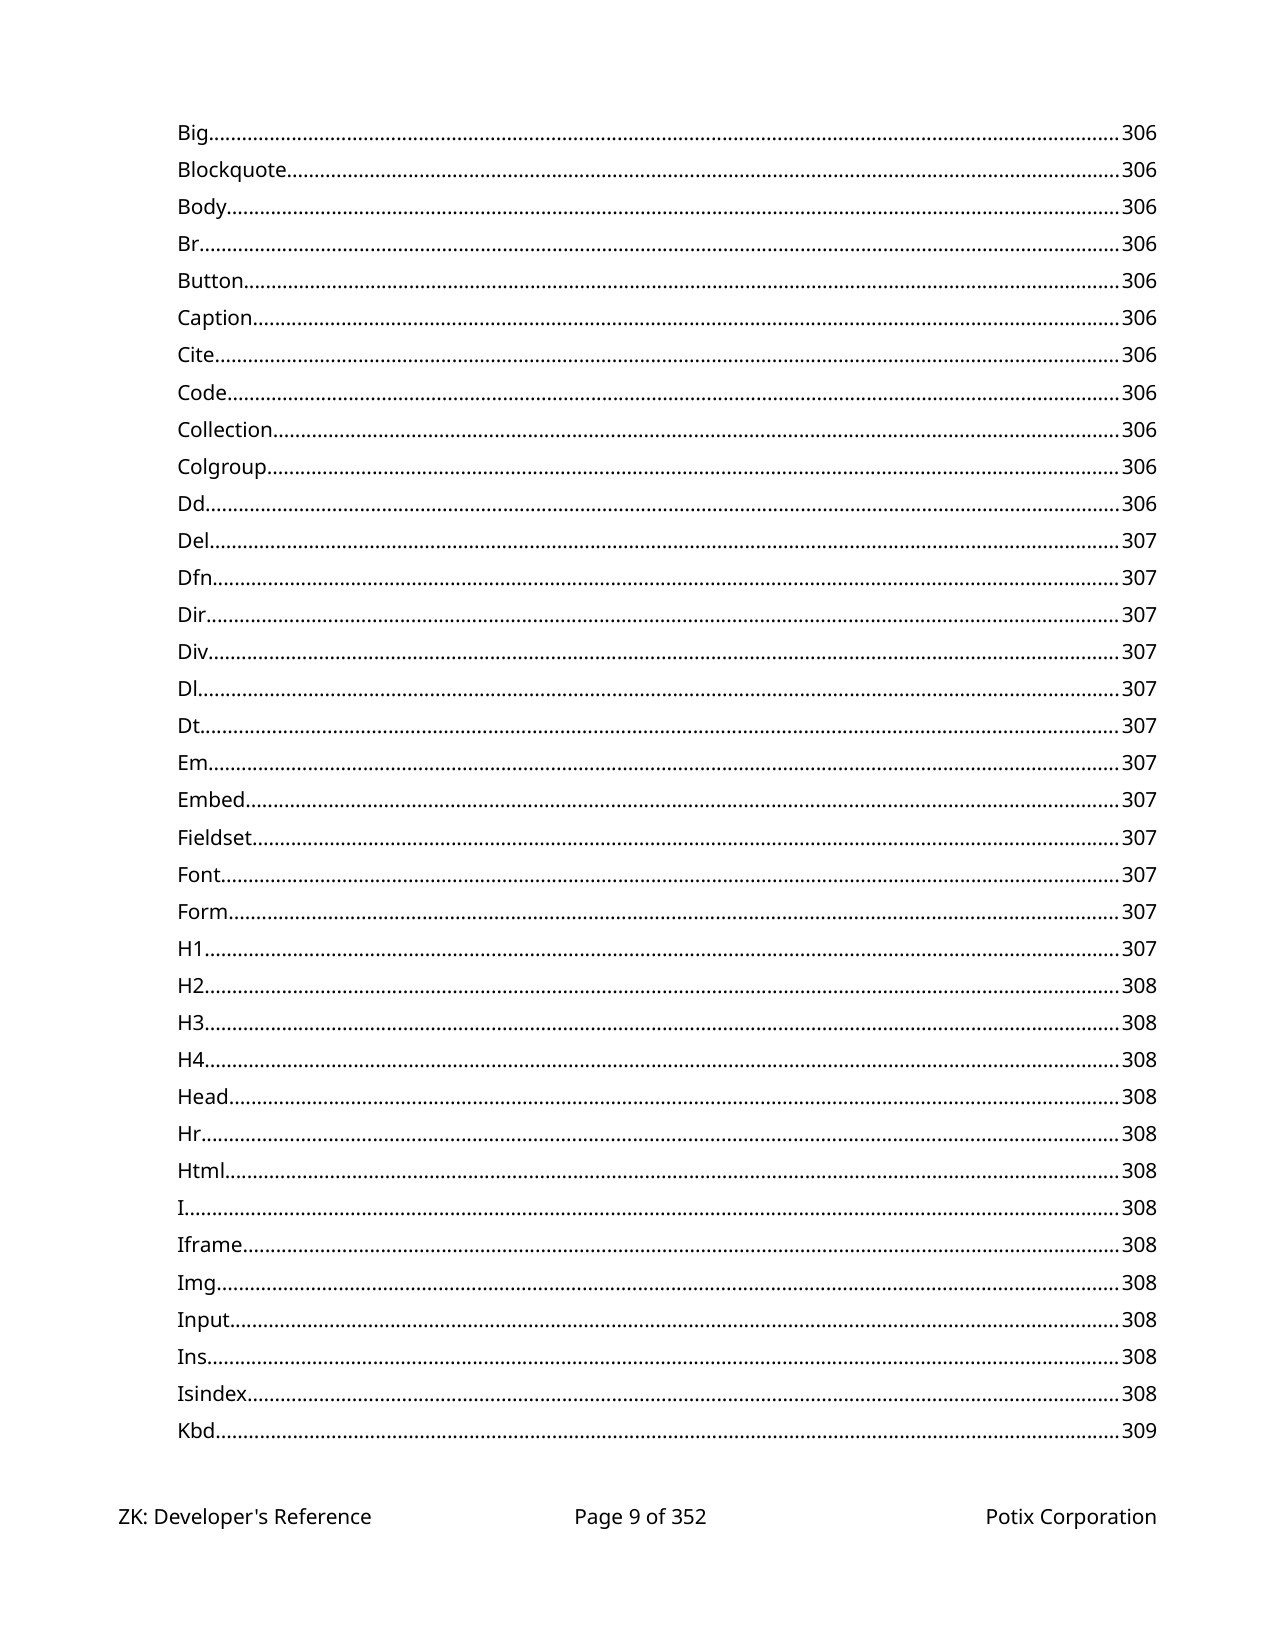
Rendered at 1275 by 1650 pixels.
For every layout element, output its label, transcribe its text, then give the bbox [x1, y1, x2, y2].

text Form 307 [177, 897, 1157, 925]
text Dd 306 [177, 489, 1157, 517]
text Br 306 [177, 229, 1157, 258]
text Collection 306 [177, 415, 1157, 443]
text Caption 306 [177, 303, 1157, 332]
text Dir 307 [177, 600, 1157, 628]
text Body 306 [177, 192, 1157, 221]
text Isindex 308 [177, 1379, 1157, 1407]
text Input 308 [177, 1305, 1157, 1333]
text Dt 307 [177, 711, 1157, 740]
text Big 306 [177, 118, 1157, 146]
text Kbd 309 [177, 1416, 1157, 1444]
text Ins 308 [177, 1342, 1157, 1370]
text Cite 306 [177, 341, 1157, 369]
text I 308 [177, 1193, 1157, 1222]
text Colgroup 306 [177, 452, 1157, 480]
text Head 308 [177, 1082, 1157, 1111]
text H3 308 [177, 1008, 1157, 1036]
text Dfn 307 [177, 563, 1157, 591]
text Iframe 308 [177, 1231, 1157, 1259]
text Div 307 [177, 637, 1157, 666]
text Dl 307 [177, 674, 1157, 703]
text H1 307 [177, 934, 1157, 962]
text Embed 307 [177, 786, 1157, 814]
text H2 308 [177, 971, 1157, 999]
text Img 308 [177, 1268, 1157, 1296]
text Fieldset 307 [177, 823, 1157, 851]
text Del 307 [177, 526, 1157, 554]
text Blockquote 306 [177, 155, 1157, 183]
text Button 306 [177, 266, 1157, 295]
text Html 308 [177, 1156, 1157, 1185]
text Font 307 [177, 860, 1157, 888]
text Em 307 [177, 748, 1157, 777]
text H4 308 [177, 1045, 1157, 1073]
text Code 306 [177, 378, 1157, 406]
text Hr 308 [177, 1119, 1157, 1148]
